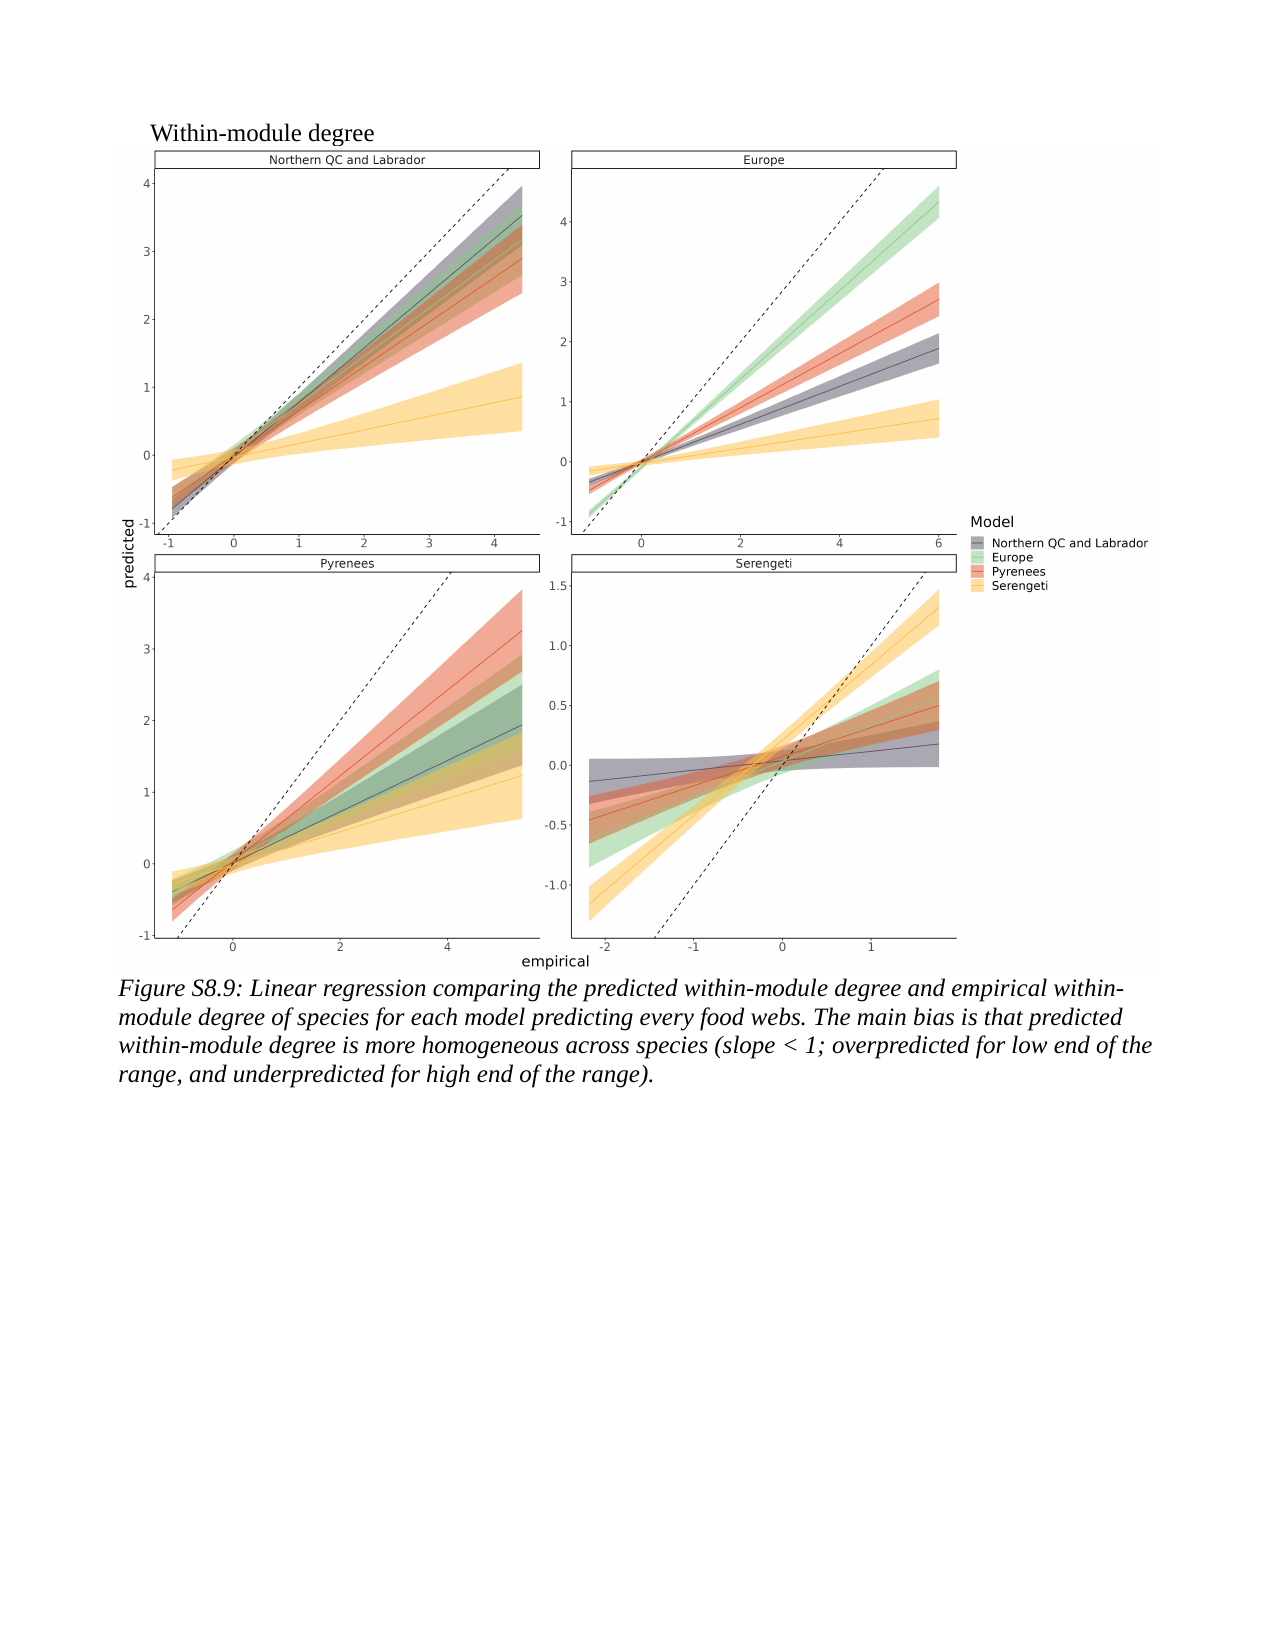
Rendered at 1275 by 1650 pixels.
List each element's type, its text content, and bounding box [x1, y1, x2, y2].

text Figure S8.9: Linear regression comparing the predicted within-module degree and empirical within-module degree of species for each model predicting every food webs. The main bias is that predicted within-module degree is more homogeneous across species (slope < 1; overpredicted for low end of the range, and underpredicted for high end of the range). [118, 974, 1157, 1088]
text Within-module degree [150, 118, 1125, 146]
picture [118, 146, 1157, 974]
